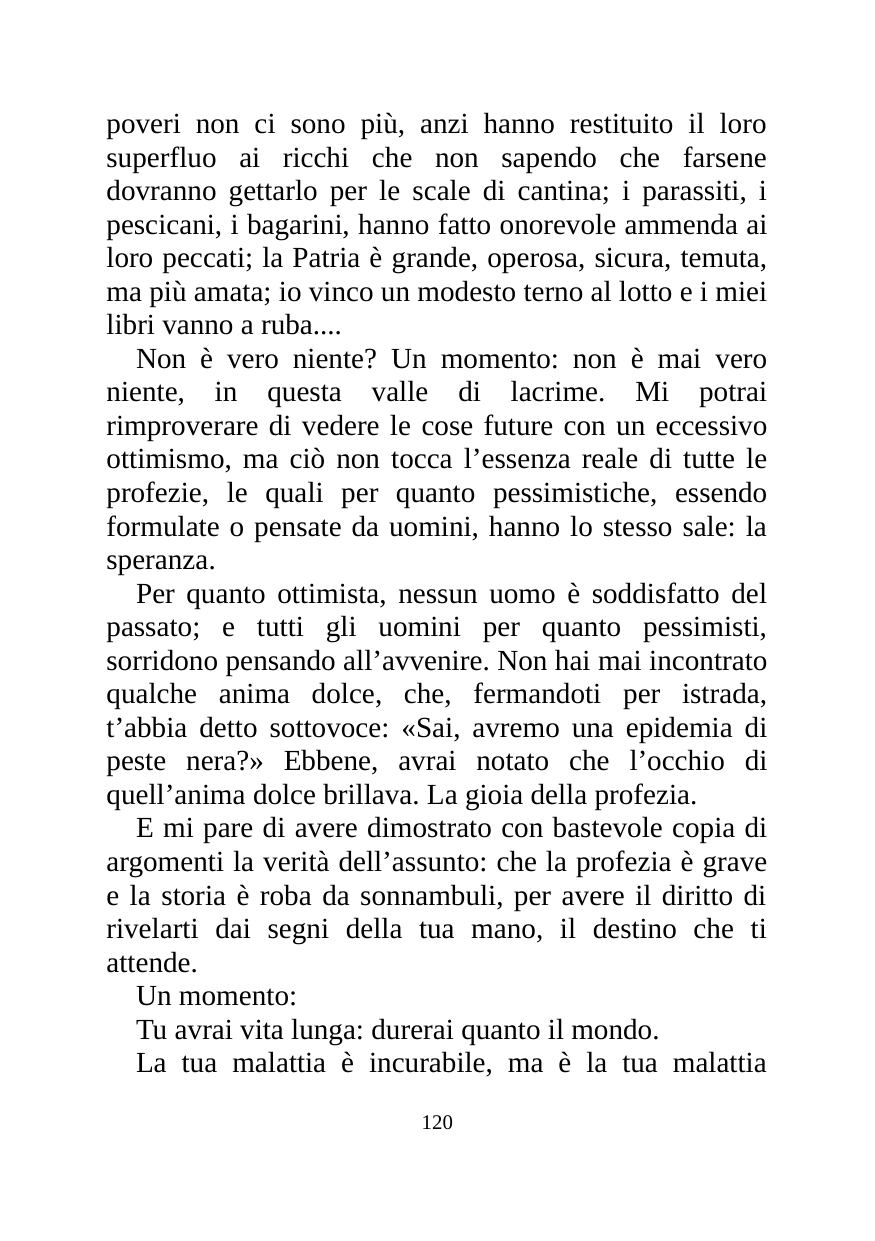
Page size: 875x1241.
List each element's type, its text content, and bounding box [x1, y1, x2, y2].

text E mi pare di avere dimostrato con bastevole copia di argomenti la verità dell’assunto: che la profezia è grave e la storia è roba da sonnambuli, per avere il diritto di rivelarti dai segni della tua mano, il destino che ti attende. [106, 811, 768, 978]
text Un momento: [106, 978, 768, 1012]
text Non è vero niente? Un momento: non è mai vero niente, in questa valle di lacrime. Mi potrai rimproverare di vedere le cose future con un eccessivo ottimismo, ma ciò non tocca l’essenza reale di tutte le profezie, le quali per quanto pessimistiche, essendo formulate o pensate da uomini, hanno lo stesso sale: la speranza. [106, 341, 768, 576]
text Per quanto ottimista, nessun uomo è soddisfatto del passato; e tutti gli uomini per quanto pessimisti, sorridono pensando all’avvenire. Non hai mai incontrato qualche anima dolce, che, fermandoti per istrada, t’abbia detto sottovoce: «Sai, avremo una epidemia di peste nera?» Ebbene, avrai notato che l’occhio di quell’anima dolce brillava. La gioia della profezia. [106, 576, 768, 811]
text poveri non ci sono più, anzi hanno restituito il loro superfluo ai ricchi che non sapendo che farsene dovranno gettarlo per le scale di cantina; i parassiti, i pescicani, i bagarini, hanno fatto onorevole ammenda ai loro peccati; la Patria è grande, operosa, sicura, temuta, ma più amata; io vinco un modesto terno al lotto e i miei libri vanno a ruba.... [106, 106, 768, 341]
text Tu avrai vita lunga: durerai quanto il mondo. [106, 1012, 768, 1045]
text La tua malattia è incurabile, ma è la tua malattia [106, 1045, 768, 1079]
